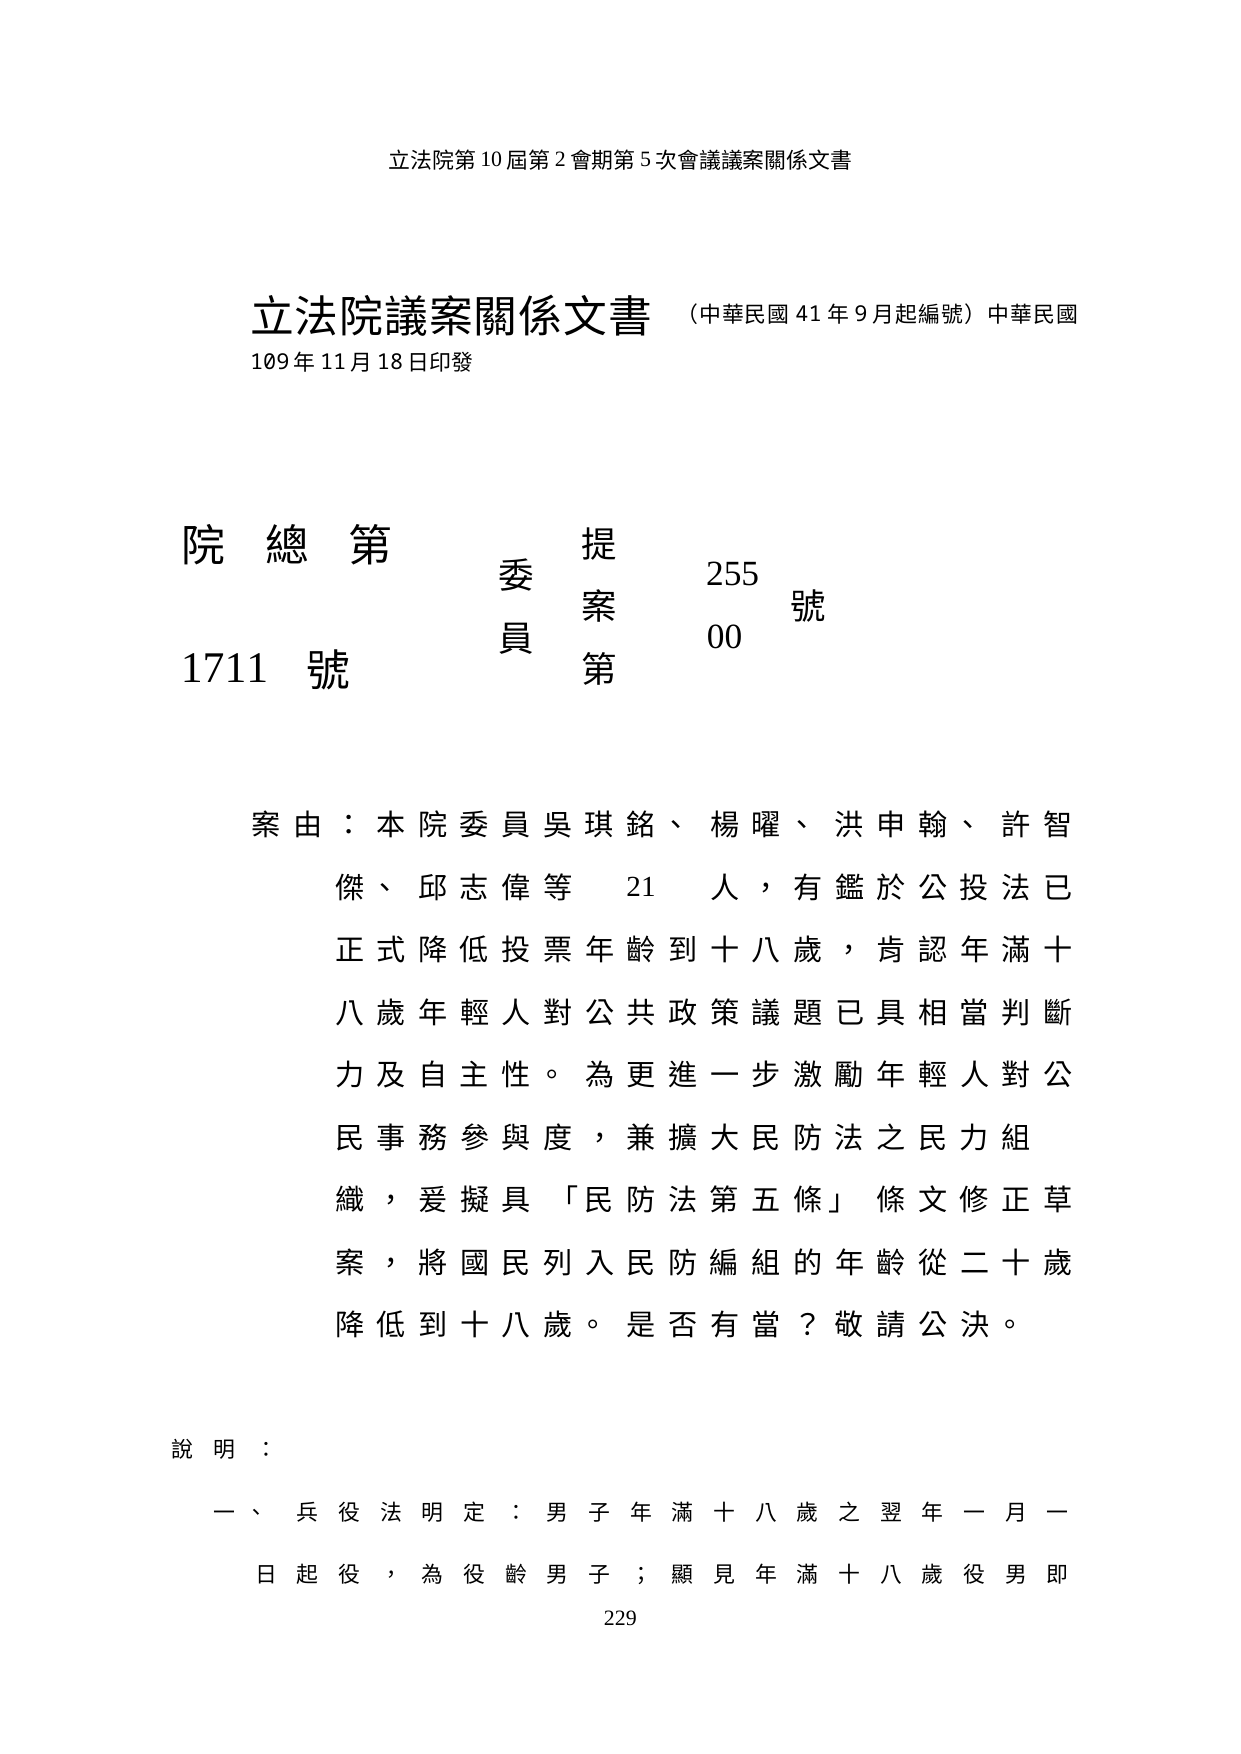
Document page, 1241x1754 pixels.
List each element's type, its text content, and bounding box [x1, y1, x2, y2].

text 案由：本院委員吳琪銘、楊曜、洪申翰、許智傑、邱志偉等21人，有鑑於公投法已正式降低投票年齡到十八歲，肯認年滿十八歲年輕人對公共政策議題已具相當判斷力及自主性。為更進一步激勵年輕人對公民事務參與度，兼擴大民防法之民力組織，爰擬具「民防法第五條」條文修正草案，將國民列入民防編組的年齡從二十歲降低到十八歲。是否有當？敬請公決。 [217, 781, 1078, 1344]
table_header 25500 [661, 469, 773, 719]
table_header [810, 604, 815, 719]
table_header 號 [773, 469, 810, 719]
table_header [810, 469, 815, 596]
table_header 院總第1711號 [162, 469, 441, 719]
table_header 提案第 [556, 469, 661, 719]
text 說明： [162, 1406, 1078, 1469]
table_header [815, 469, 829, 719]
text 一、兵役法明定：男子年滿十八歲之翌年一月一日起役，為役齡男子；顯見年滿十八歲役男即 [184, 1469, 1078, 1594]
text 立法院議案關係文書 （中華民國41年9月起編號）中華民國109年11月18日印發 [250, 281, 1078, 377]
table_header 委員 [441, 469, 556, 719]
